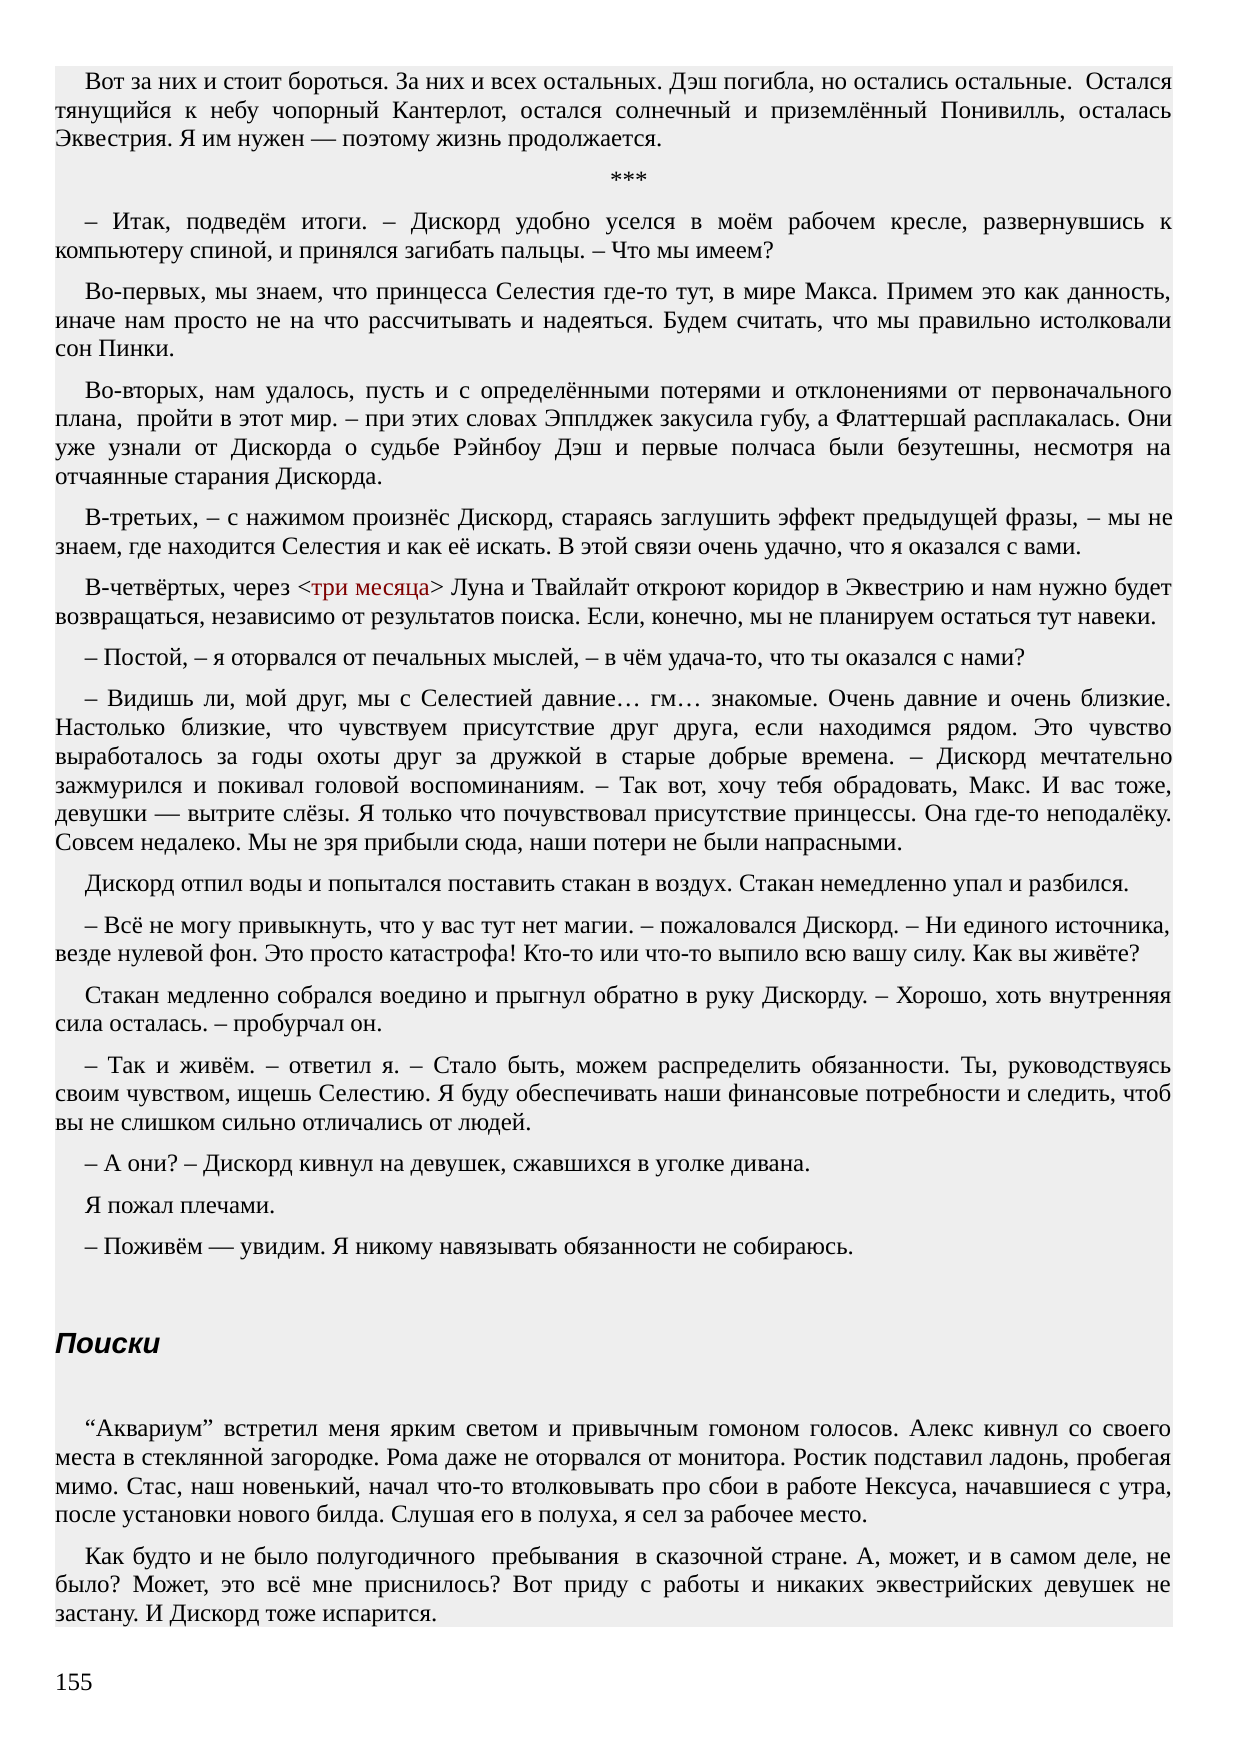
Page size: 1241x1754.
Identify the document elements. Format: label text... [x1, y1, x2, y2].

text Во-первых, мы знаем, что принцесса Селестия где-то тут, в мире Макса. Примем это как данность, иначе нам просто не на что рассчитывать и надеяться. Будем считать, что мы правильно истолковали сон Пинки. [55, 276, 1173, 362]
text Как будто и не было полугодичного пребывания в сказочной стране. А, может, и в самом деле, не было? Может, это всё мне приснилось? Вот приду с работы и никаких эквестрийских девушек не застану. И Дискорд тоже испарится. [55, 1541, 1173, 1627]
text – Итак, подведём итоги. – Дискорд удобно уселся в моём рабочем кресле, развернувшись к компьютеру спиной, и принялся загибать пальцы. – Что мы имеем? [55, 206, 1173, 263]
text Я пожал плечами. [55, 1190, 1173, 1218]
text – Поживём — увидим. Я никому навязывать обязанности не собираюсь. [55, 1231, 1173, 1260]
text – Всё не могу привыкнуть, что у вас тут нет магии. – пожаловался Дискорд. – Ни единого источника, везде нулевой фон. Это просто катастрофа! Кто-то или что-то выпило всю вашу силу. Как вы живёте? [55, 910, 1173, 967]
text Вот за них и стоит бороться. За них и всех остальных. Дэш погибла, но остались остальные. Остался тянущийся к небу чопорный Кантерлот, остался солнечный и приземлённый Понивилль, осталась Эквестрия. Я им нужен — поэтому жизнь продолжается. [55, 66, 1173, 152]
text – Видишь ли, мой друг, мы с Селестией давние… гм… знакомые. Очень давние и очень близкие. Настолько близкие, что чувствуем присутствие друг друга, если находимся рядом. Это чувство выработалось за годы охоты друг за дружкой в старые добрые времена. – Дискорд мечтательно зажмурился и покивал головой воспоминаниям. – Так вот, хочу тебя обрадовать, Макс. И вас тоже, девушки — вытрите слёзы. Я только что почувствовал присутствие принцессы. Она где-то неподалёку. Совсем недалеко. Мы не зря прибыли сюда, наши потери не были напрасными. [55, 683, 1173, 856]
text – А они? – Дискорд кивнул на девушек, сжавшихся в уголке дивана. [55, 1148, 1173, 1177]
text – Так и живём. – ответил я. – Стало быть, можем распределить обязанности. Ты, руководствуясь своим чувством, ищешь Селестию. Я буду обеспечивать наши финансовые потребности и следить, чтоб вы не слишком сильно отличались от людей. [55, 1050, 1173, 1136]
text “Аквариум” встретил меня ярким светом и привычным гомоном голосов. Алекс кивнул со своего места в стеклянной загородке. Рома даже не оторвался от монитора. Ростик подставил ладонь, пробегая мимо. Стас, наш новенький, начал что-то втолковывать про сбои в работе Нексуса, начавшиеся с утра, после установки нового билда. Слушая его в полуха, я сел за рабочее место. [55, 1413, 1173, 1528]
text В-четвёртых, через <три месяца> Луна и Твайлайт откроют коридор в Эквестрию и нам нужно будет возвращаться, независимо от результатов поиска. Если, конечно, мы не планируем остаться тут навеки. [55, 572, 1173, 630]
text – Постой, – я оторвался от печальных мыслей, – в чём удача-то, что ты оказался с нами? [55, 642, 1173, 671]
text Стакан медленно собрался воедино и прыгнул обратно в руку Дискорду. – Хорошо, хоть внутренняя сила осталась. – пробурчал он. [55, 980, 1173, 1037]
subtitle Поиски [55, 1326, 1173, 1359]
text Дискорд отпил воды и попытался поставить стакан в воздух. Стакан немедленно упал и разбился. [55, 868, 1173, 897]
text *** [55, 165, 1173, 193]
text В-третьих, – с нажимом произнёс Дискорд, стараясь заглушить эффект предыдущей фразы, – мы не знаем, где находится Селестия и как её искать. В этой связи очень удачно, что я оказался с вами. [55, 502, 1173, 560]
text Во-вторых, нам удалось, пусть и с определёнными потерями и отклонениями от первоначального плана, пройти в этот мир. – при этих словах Эпплджек закусила губу, а Флаттершай расплакалась. Они уже узнали от Дискорда о судьбе Рэйнбоу Дэш и первые полчаса были безутешны, несмотря на отчаянные старания Дискорда. [55, 375, 1173, 490]
